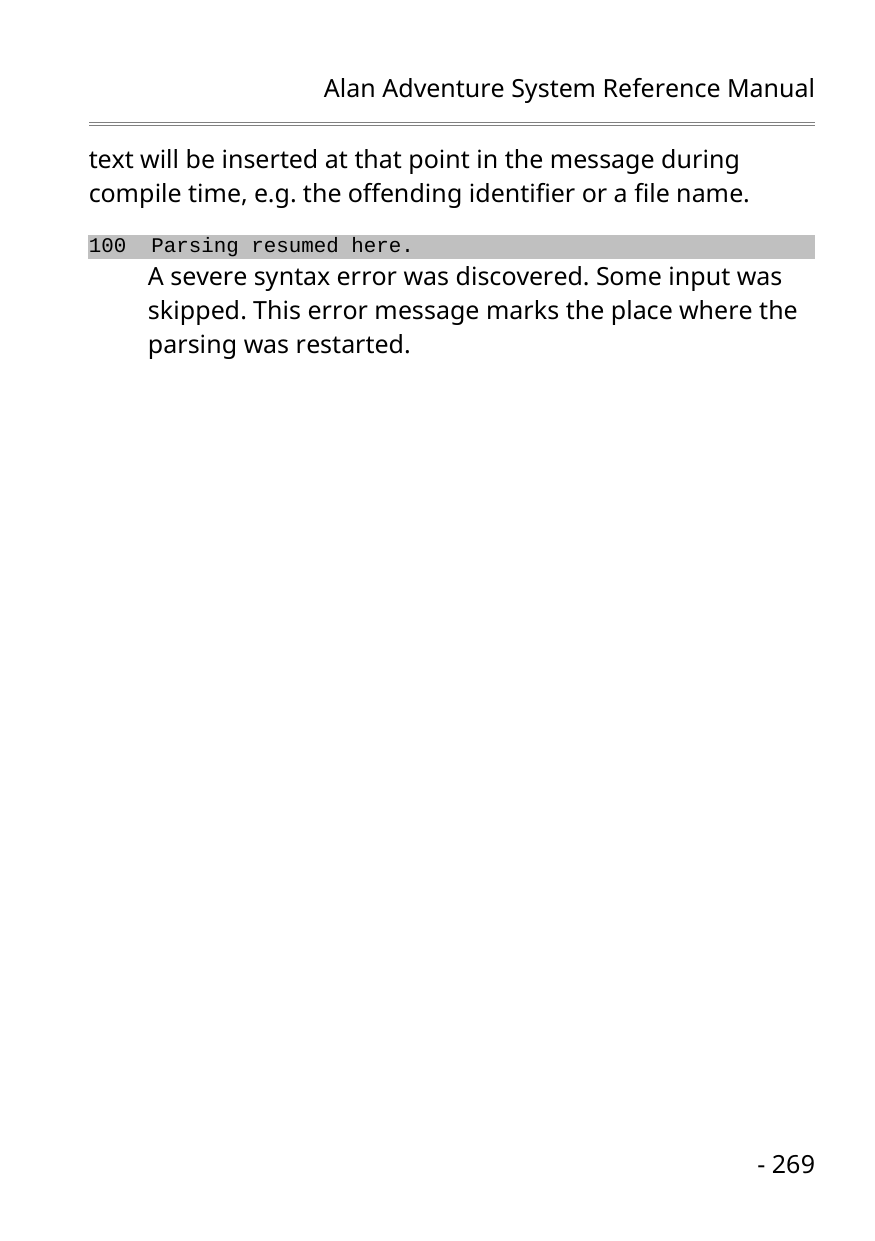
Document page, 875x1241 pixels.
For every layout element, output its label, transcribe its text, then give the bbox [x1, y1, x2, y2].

text text will be inserted at that point in the message during compile time, e.g. the offending identifier or a file name. [88, 142, 815, 210]
text A severe syntax error was discovered. Some input was skipped. This error message marks the place where the parsing was restarted. [148, 259, 815, 361]
text 100 Parsing resumed here. [88, 235, 815, 259]
